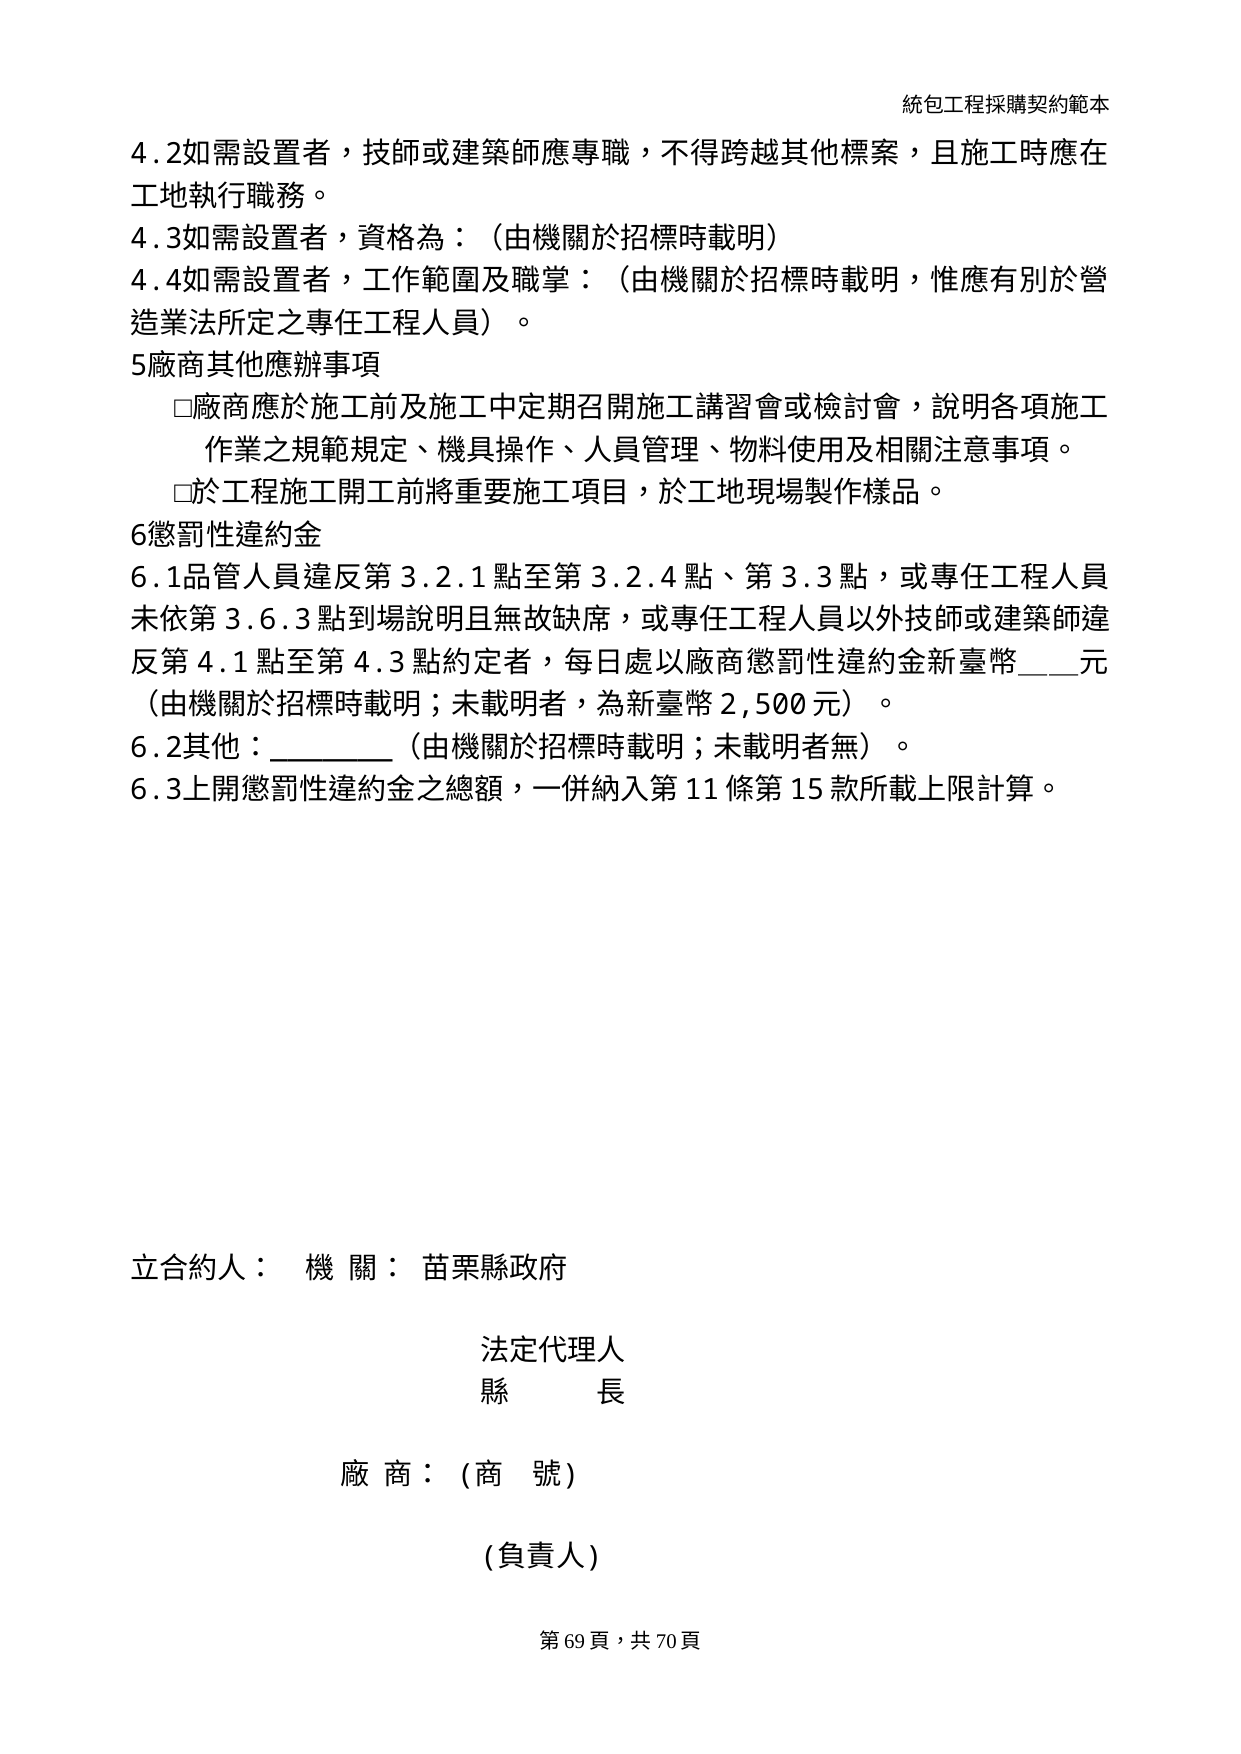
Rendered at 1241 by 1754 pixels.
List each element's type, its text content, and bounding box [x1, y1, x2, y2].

list 廠商其他應辦事項 [130, 342, 1110, 384]
text 法定代理人 [130, 1326, 1110, 1369]
text 立合約人： 機 關： 苗栗縣政府 [130, 1244, 1110, 1287]
text □於工程施工開工前將重要施工項目，於工地現場製作樣品。 [174, 469, 1110, 511]
list 上開懲罰性違約金之總額，一併納入第11條第15款所載上限計算。 [130, 766, 1110, 808]
text 縣 長 [130, 1369, 1110, 1411]
text □廠商應於施工前及施工中定期召開施工講習會或檢討會，說明各項施工作業之規範規定、機具操作、人員管理、物料使用及相關注意事項。 [174, 384, 1110, 469]
text 廠 商： (商 號) [130, 1451, 1110, 1493]
list 如需設置者，工作範圍及職掌：（由機關於招標時載明，惟應有別於營造業法所定之專任工程人員）。 [130, 257, 1110, 342]
list 其他：_______（由機關於招標時載明；未載明者無）。 [130, 723, 1110, 766]
list 品管人員違反第3.2.1點至第3.2.4點、第3.3點，或專任工程人員未依第3.6.3點到場說明且無故缺席，或專任工程人員以外技師或建築師違反第4.1點至第4.3點約定者，每日處以廠商懲罰性違約金新臺幣＿＿元（由機關於招標時載明；未載明者，為新臺幣2,500元）。 [130, 553, 1110, 723]
list 如需設置者，技師或建築師應專職，不得跨越其他標案，且施工時應在工地執行職務。 [130, 130, 1110, 214]
text (負責人) [130, 1533, 1110, 1575]
list 懲罰性違約金 [130, 511, 1110, 553]
list 如需設置者，資格為：（由機關於招標時載明） [130, 214, 1110, 257]
